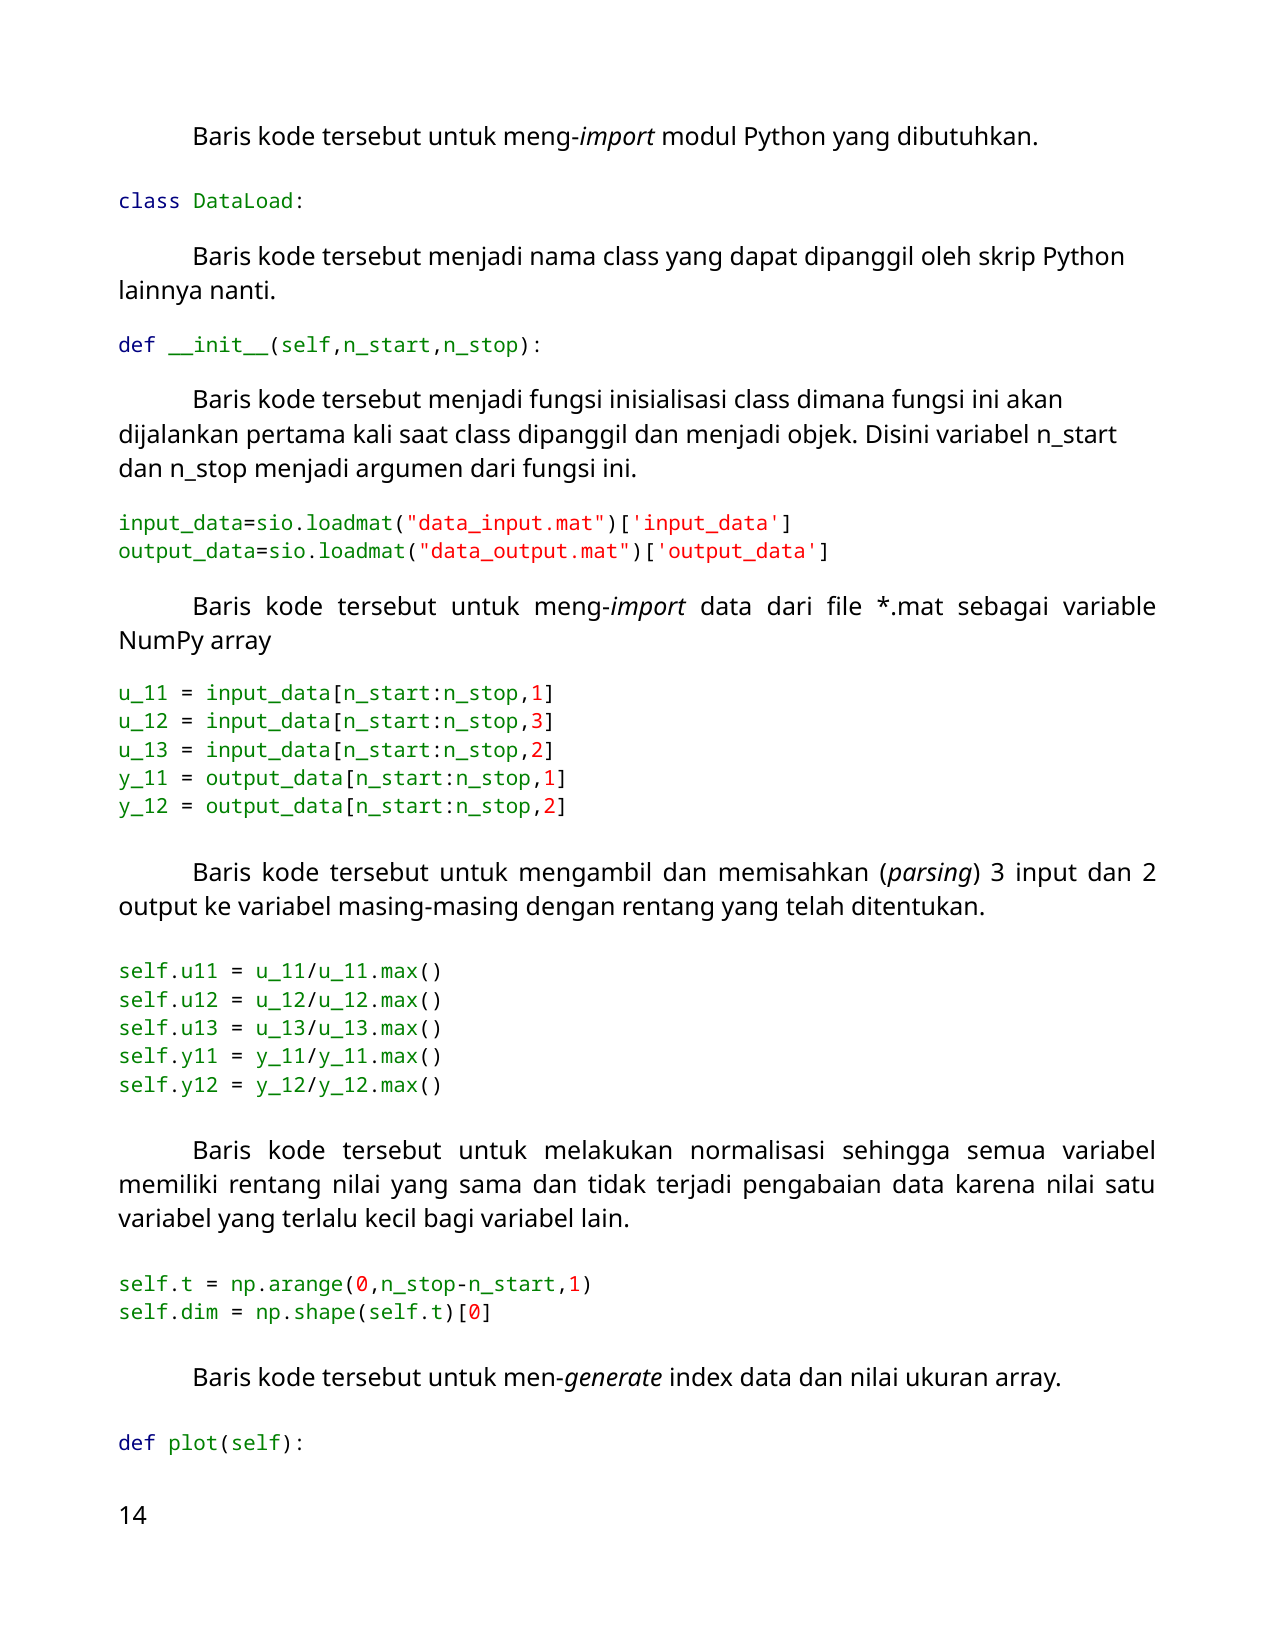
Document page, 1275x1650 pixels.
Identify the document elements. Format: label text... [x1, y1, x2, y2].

text Baris kode tersebut untuk meng-import data dari file *.mat sebagai variable NumPy array [118, 588, 1157, 657]
text y_12 = output_data[n_start:n_stop,2] [118, 792, 1157, 820]
text input_data=sio.loadmat("data_input.mat")['input_data'] [118, 508, 1157, 536]
text self.u12 = u_12/u_12.max() [118, 985, 1157, 1013]
text y_11 = output_data[n_start:n_stop,1] [118, 763, 1157, 792]
text self.u13 = u_13/u_13.max() [118, 1013, 1157, 1042]
text def __init__(self,n_start,n_stop): [118, 330, 1157, 358]
text Baris kode tersebut menjadi fungsi inisialisasi class dimana fungsi ini akan dijalankan pertama kali saat class dipanggil dan menjadi objek. Disini variabel n_start dan n_stop menjadi argumen dari fungsi ini. [118, 382, 1157, 484]
text self.t = np.arange(0,n_stop-n_start,1) [118, 1269, 1157, 1297]
text output_data=sio.loadmat("data_output.mat")['output_data'] [118, 536, 1157, 565]
text u_13 = input_data[n_start:n_stop,2] [118, 735, 1157, 763]
text Baris kode tersebut untuk meng-import modul Python yang dibutuhkan. [118, 118, 1157, 152]
text self.y12 = y_12/y_12.max() [118, 1070, 1157, 1098]
text self.u11 = u_11/u_11.max() [118, 956, 1157, 985]
text Baris kode tersebut menjadi nama class yang dapat dipanggil oleh skrip Python lainnya nanti. [118, 238, 1157, 306]
text u_11 = input_data[n_start:n_stop,1] [118, 678, 1157, 706]
text def plot(self): [118, 1428, 1157, 1456]
text Baris kode tersebut untuk men-generate index data dan nilai ukuran array. [118, 1360, 1157, 1394]
text self.dim = np.shape(self.t)[0] [118, 1297, 1157, 1326]
text self.y11 = y_11/y_11.max() [118, 1042, 1157, 1070]
text class DataLoad: [118, 186, 1157, 215]
text Baris kode tersebut untuk melakukan normalisasi sehingga semua variabel memiliki rentang nilai yang sama dan tidak terjadi pengabaian data karena nilai satu variabel yang terlalu kecil bagi variabel lain. [118, 1133, 1157, 1235]
text u_12 = input_data[n_start:n_stop,3] [118, 706, 1157, 735]
text Baris kode tersebut untuk mengambil dan memisahkan (parsing) 3 input dan 2 output ke variabel masing-masing dengan rentang yang telah ditentukan. [118, 854, 1157, 922]
